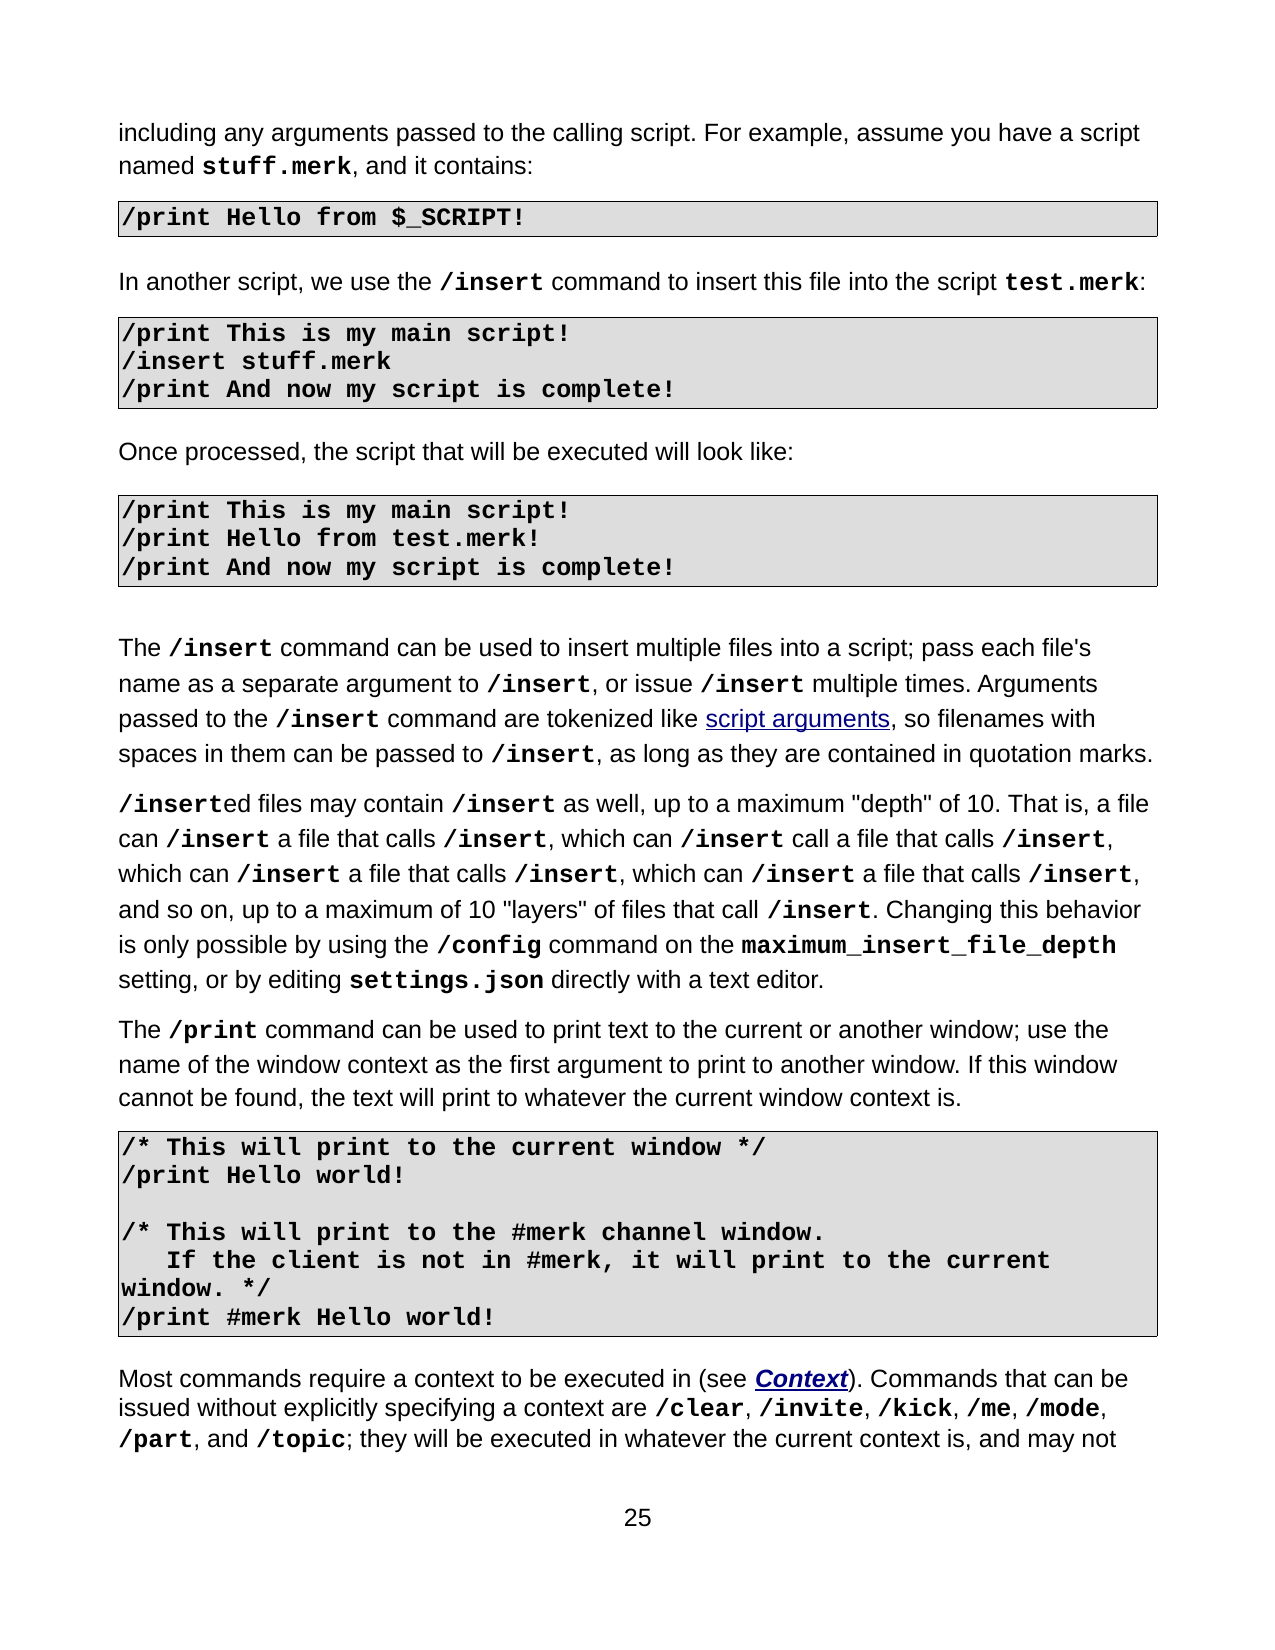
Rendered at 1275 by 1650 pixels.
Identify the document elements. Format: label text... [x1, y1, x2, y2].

table_header /print This is my main script! /print Hello from test.merk! /print And now my script is complete! [119, 496, 1157, 586]
text Most commands require a context to be executed in (see Context). Commands that can be issued without explicitly specifying a context are /clear, /invite, /kick, /me, /mode, /part, and /topic; they will be executed in whatever the current context is, and may not [118, 1364, 1157, 1455]
text /inserted files may contain /insert as well, up to a maximum "depth" of 10. That is, a file can /insert a file that calls /insert, which can /insert call a file that calls /insert, which can /insert a file that calls /insert, which can /insert a file that calls /insert, and so on, up to a maximum of 10 "layers" of files that call /insert. Changing this behavior is only possible by using the /config command on the maximum_insert_file_depth setting, or by editing settings.json directly with a text editor. [118, 789, 1157, 996]
text The /insert command can be used to insert multiple files into a script; pass each file's name as a separate argument to /insert, or issue /insert multiple times. Arguments passed to the /insert command are tokenized like script arguments, so filenames with spaces in them can be passed to /insert, as long as they are contained in quotation marks. [118, 633, 1157, 770]
table_header /print Hello from $_SCRIPT! [119, 202, 1157, 236]
text In another script, we use the /insert command to insert this file into the script test.merk: [118, 267, 1157, 298]
table_header /* This will print to the current window */ /print Hello world! /* This will print to the #merk channel window. If the client is not in #merk, it will print to the current window. */ /print #merk Hello world! [119, 1132, 1157, 1336]
text including any arguments passed to the calling script. For example, assume you have a script named stuff.merk, and it contains: [118, 118, 1157, 182]
table_header /print This is my main script! /insert stuff.merk /print And now my script is complete! [119, 318, 1157, 408]
text Once processed, the script that will be executed will look like: [118, 437, 1157, 466]
text The /print command can be used to print text to the current or another window; use the name of the window context as the first argument to print to another window. If this window cannot be found, the text will print to whatever the current window context is. [118, 1015, 1157, 1112]
